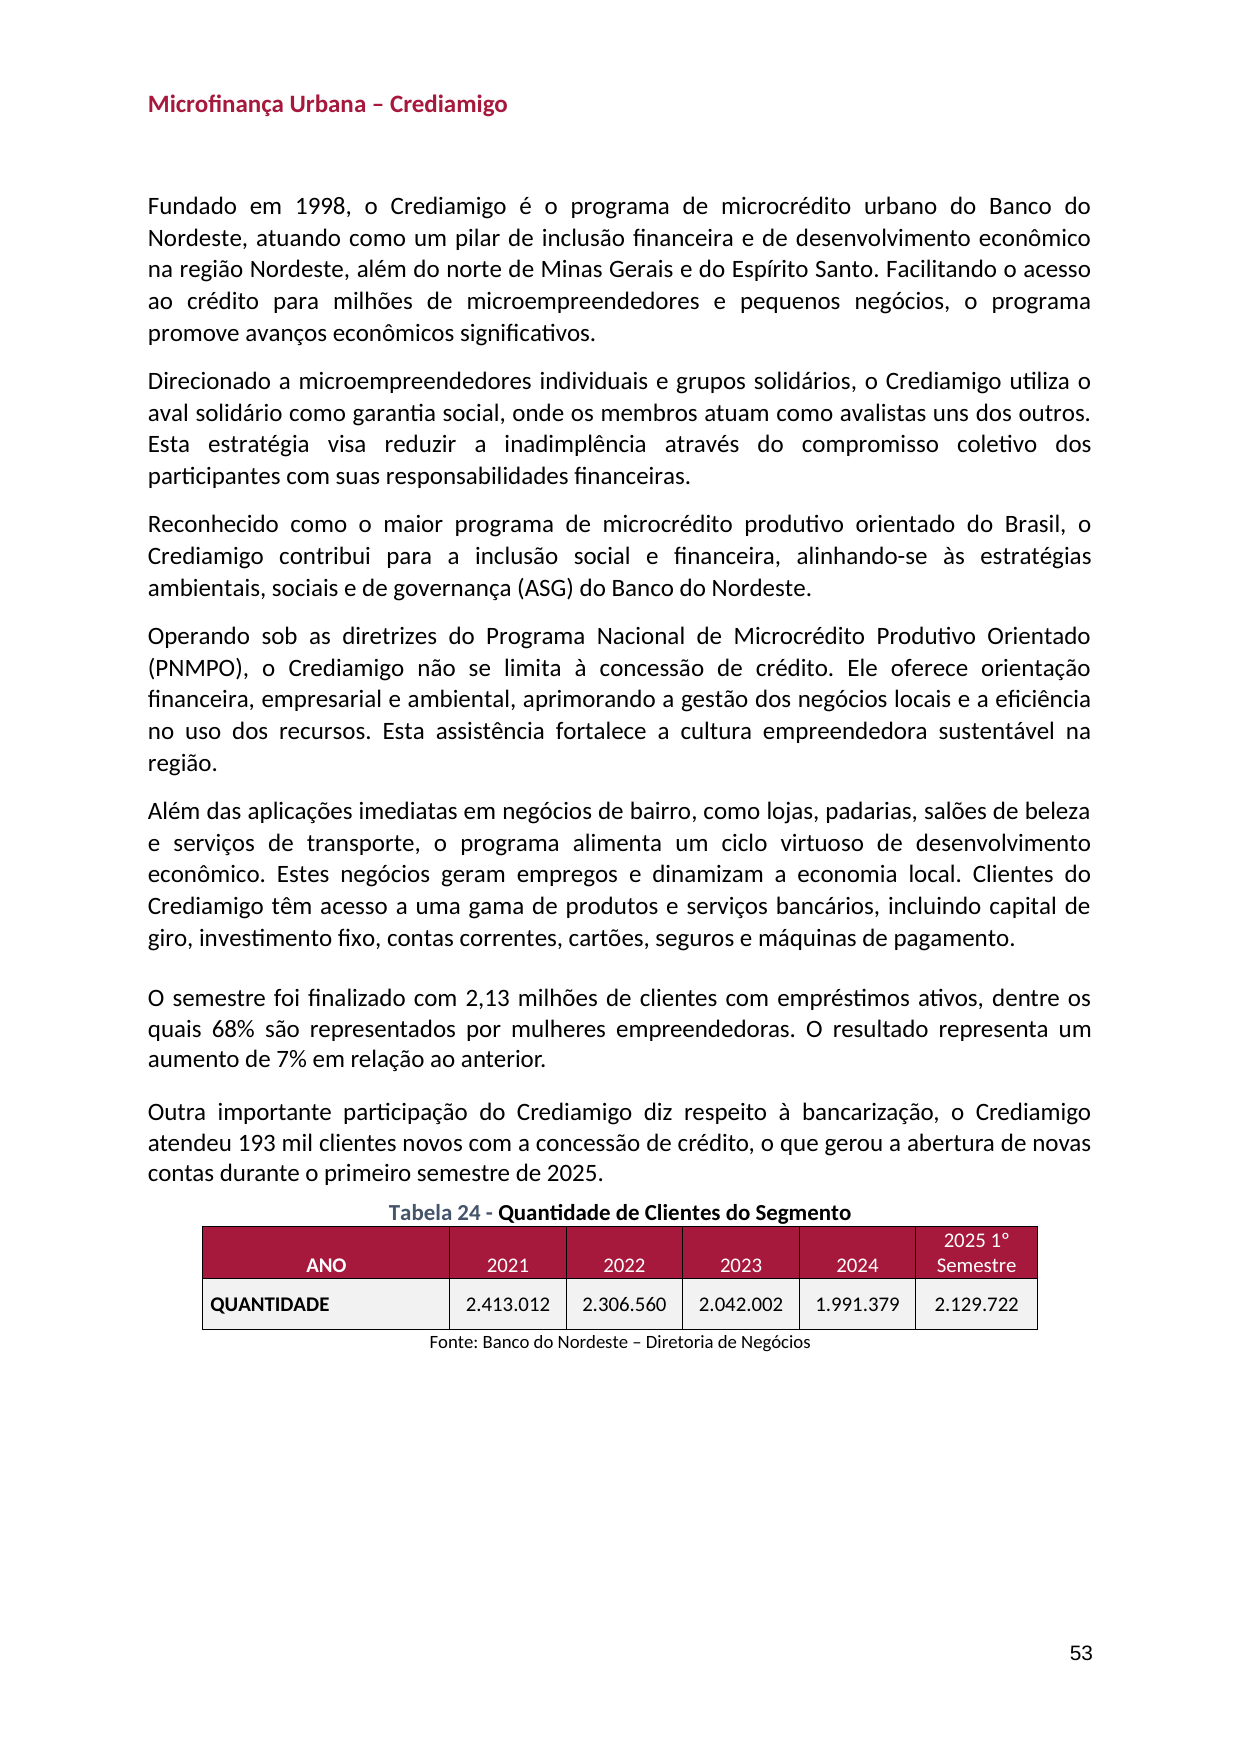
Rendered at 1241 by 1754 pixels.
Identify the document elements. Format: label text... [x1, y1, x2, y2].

text O semestre foi finalizado com 2,13 milhões de clientes com empréstimos ativos, dentre os quais 68% são representados por mulheres empreendedoras. O resultado representa um aumento de 7% em relação ao anterior. [148, 982, 1092, 1074]
table_header 2023 [683, 1227, 799, 1278]
text Fonte: Banco do Nordeste – Diretoria de Negócios [148, 1330, 1092, 1353]
table_header 2024 [800, 1227, 915, 1278]
text Microfinança Urbana – Crediamigo [148, 89, 1092, 119]
table_header 2025 1º Semestre [916, 1227, 1037, 1278]
table_cell 2.306.560 [567, 1279, 682, 1329]
table_header 2021 [450, 1227, 566, 1278]
text Tabela 24 - Quantidade de Clientes do Segmento [148, 1198, 1092, 1226]
table_header 2022 [567, 1227, 682, 1278]
text Direcionado a microempreendedores individuais e grupos solidários, o Crediamigo utiliza o aval solidário como garantia social, onde os membros atuam como avalistas uns dos outros. Esta estratégia visa reduzir a inadimplência através do compromisso coletivo dos participantes com suas responsabilidades financeiras. [148, 365, 1092, 491]
table_cell 2.042.002 [683, 1279, 799, 1329]
table_cell 1.991.379 [800, 1279, 915, 1329]
table_cell 2.129.722 [916, 1279, 1037, 1329]
text Operando sob as diretrizes do Programa Nacional de Microcrédito Produtivo Orientado (PNMPO), o Crediamigo não se limita à concessão de crédito. Ele oferece orientação financeira, empresarial e ambiental, aprimorando a gestão dos negócios locais e a eficiência no uso dos recursos. Esta assistência fortalece a cultura empreendedora sustentável na região. [148, 620, 1092, 777]
text Outra importante participação do Crediamigo diz respeito à bancarização, o Crediamigo atendeu 193 mil clientes novos com a concessão de crédito, o que gerou a abertura de novas contas durante o primeiro semestre de 2025. [148, 1097, 1092, 1188]
text Fundado em 1998, o Crediamigo é o programa de microcrédito urbano do Banco do Nordeste, atuando como um pilar de inclusão financeira e de desenvolvimento econômico na região Nordeste, além do norte de Minas Gerais e do Espírito Santo. Facilitando o acesso ao crédito para milhões de microempreendedores e pequenos negócios, o programa promove avanços econômicos significativos. [148, 190, 1092, 347]
table_header ANO [203, 1227, 449, 1278]
text Reconhecido como o maior programa de microcrédito produtivo orientado do Brasil, o Crediamigo contribui para a inclusão social e financeira, alinhando-se às estratégias ambientais, sociais e de governança (ASG) do Banco do Nordeste. [148, 508, 1092, 602]
table_cell 2.413.012 [450, 1279, 566, 1329]
text Além das aplicações imediatas em negócios de bairro, como lojas, padarias, salões de beleza e serviços de transporte, o programa alimenta um ciclo virtuoso de desenvolvimento econômico. Estes negócios geram empregos e dinamizam a economia local. Clientes do Crediamigo têm acesso a uma gama de produtos e serviços bancários, incluindo capital de giro, investimento fixo, contas correntes, cartões, seguros e máquinas de pagamento. [148, 795, 1092, 952]
table_cell QUANTIDADE [203, 1279, 449, 1329]
